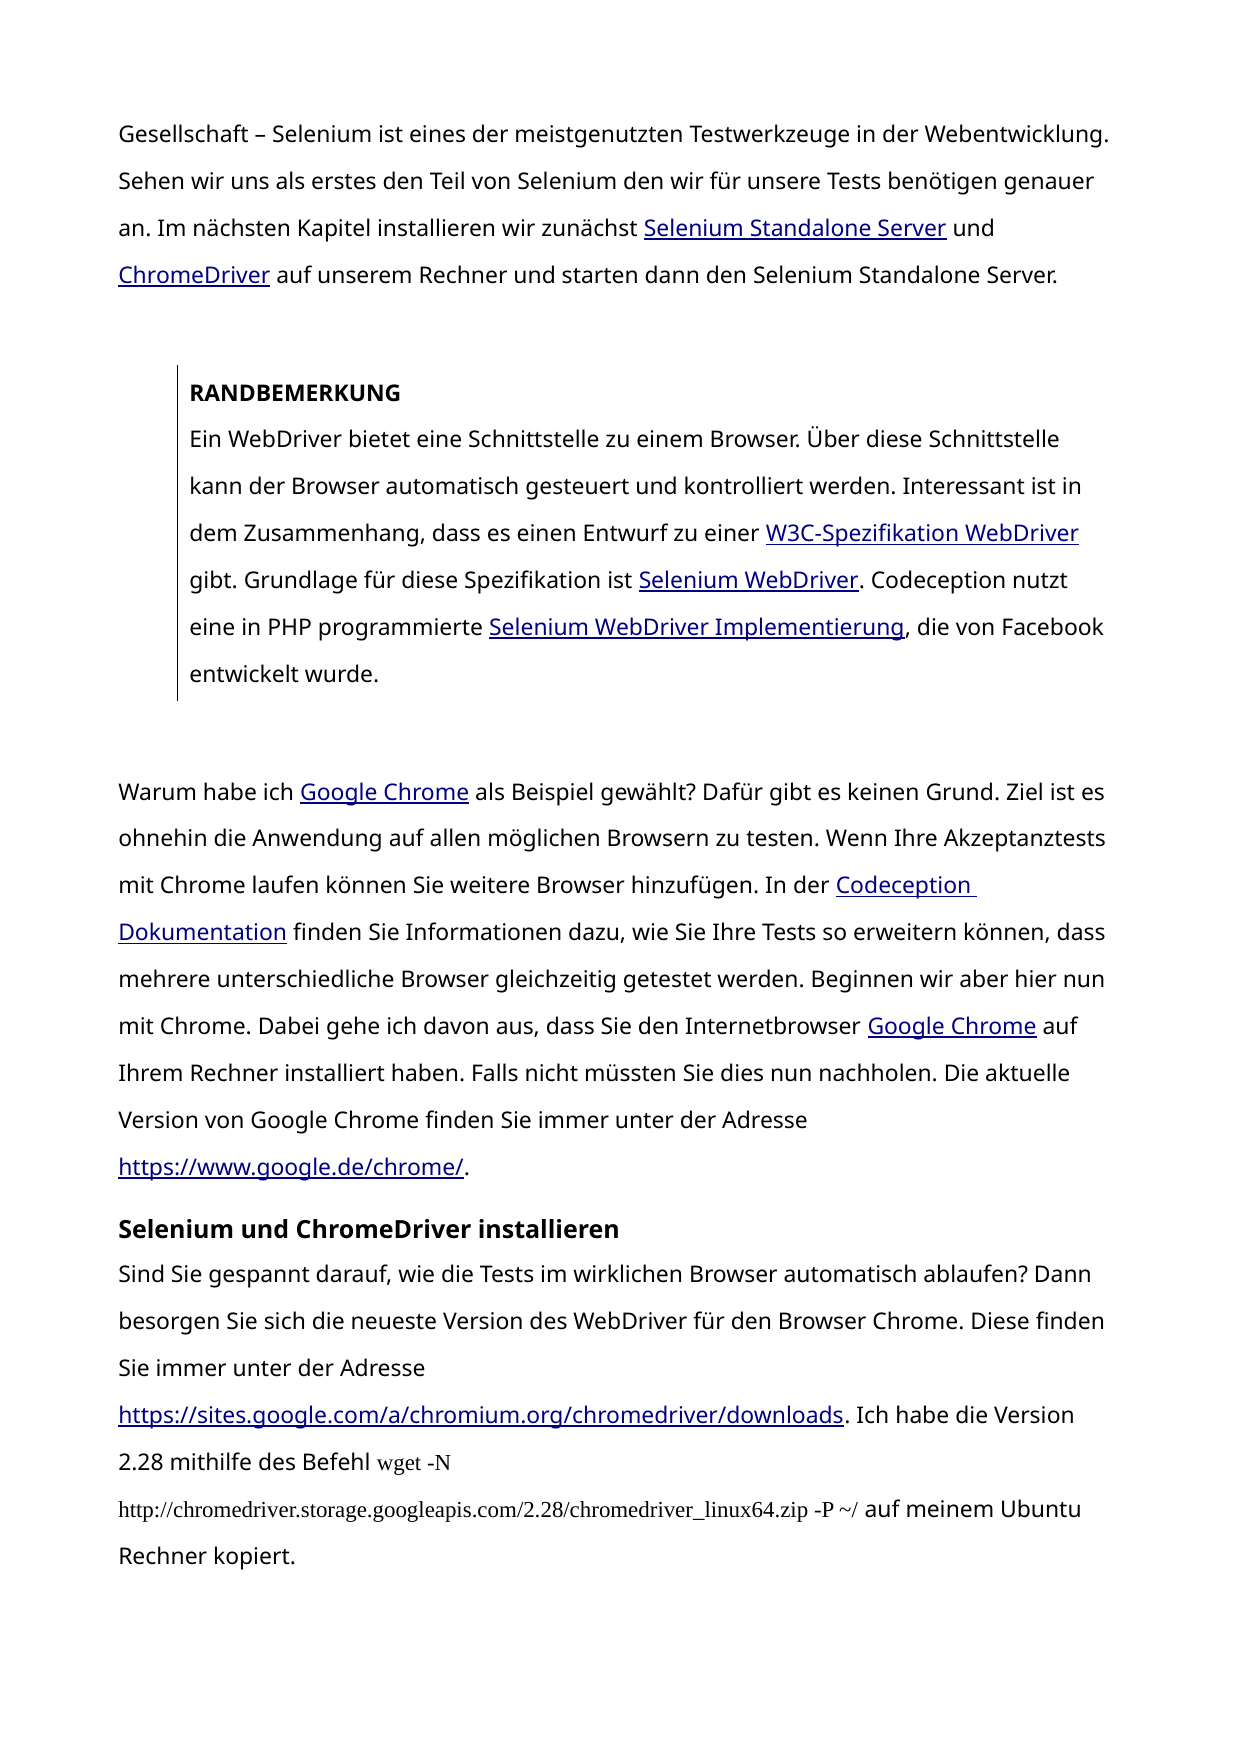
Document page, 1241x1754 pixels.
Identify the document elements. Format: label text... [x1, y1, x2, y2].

text Warum habe ich Google Chrome als Beispiel gewählt? Dafür gibt es keinen Grund. Ziel ist es ohnehin die Anwendung auf allen möglichen Browsern zu testen. Wenn Ihre Akzeptanztests mit Chrome laufen können Sie weitere Browser hinzufügen. In der Codeception Dokumentation finden Sie Informationen dazu, wie Sie Ihre Tests so erweitern können, dass mehrere unterschiedliche Browser gleichzeitig getestet werden. Beginnen wir aber hier nun mit Chrome. Dabei gehe ich davon aus, dass Sie den Internetbrowser Google Chrome auf Ihrem Rechner installiert haben. Falls nicht müssten Sie dies nun nachholen. Die aktuelle Version von Google Chrome finden Sie immer unter der Adresse https://www.google.de/chrome/. [118, 775, 1122, 1182]
text Sind Sie gespannt darauf, wie die Tests im wirklichen Browser automatisch ablaufen? Dann besorgen Sie sich die neueste Version des WebDriver für den Browser Chrome. Diese finden Sie immer unter der Adresse https://sites.google.com/a/chromium.org/chromedriver/downloads. Ich habe die Version 2.28 mithilfe des Befehl wget -N http://chromedriver.storage.googleapis.com/2.28/chromedriver_linux64.zip -P ~/ auf meinem Ubuntu Rechner kopiert. [118, 1258, 1122, 1571]
text Gesellschaft – Selenium ist eines der meistgenutzten Testwerkzeuge in der Webentwicklung. Sehen wir uns als erstes den Teil von Selenium den wir für unsere Tests benötigen genauer an. Im nächsten Kapitel installieren wir zunächst Selenium Standalone Server und ChromeDriver auf unserem Rechner und starten dann den Selenium Standalone Server. [118, 118, 1122, 290]
text RANDBEMERKUNG Ein WebDriver bietet eine Schnittstelle zu einem Browser. Über diese Schnittstelle kann der Browser automatisch gesteuert und kontrolliert werden. Interessant ist in dem Zusammenhang, dass es einen Entwurf zu einer W3C-Spezifikation WebDriver gibt. Grundlage für diese Spezifikation ist Selenium WebDriver. Codeception nutzt eine in PHP programmierte Selenium WebDriver Implementierung, die von Facebook entwickelt wurde. [178, 365, 1122, 701]
subtitle Selenium und ChromeDriver installieren [118, 1212, 1122, 1246]
